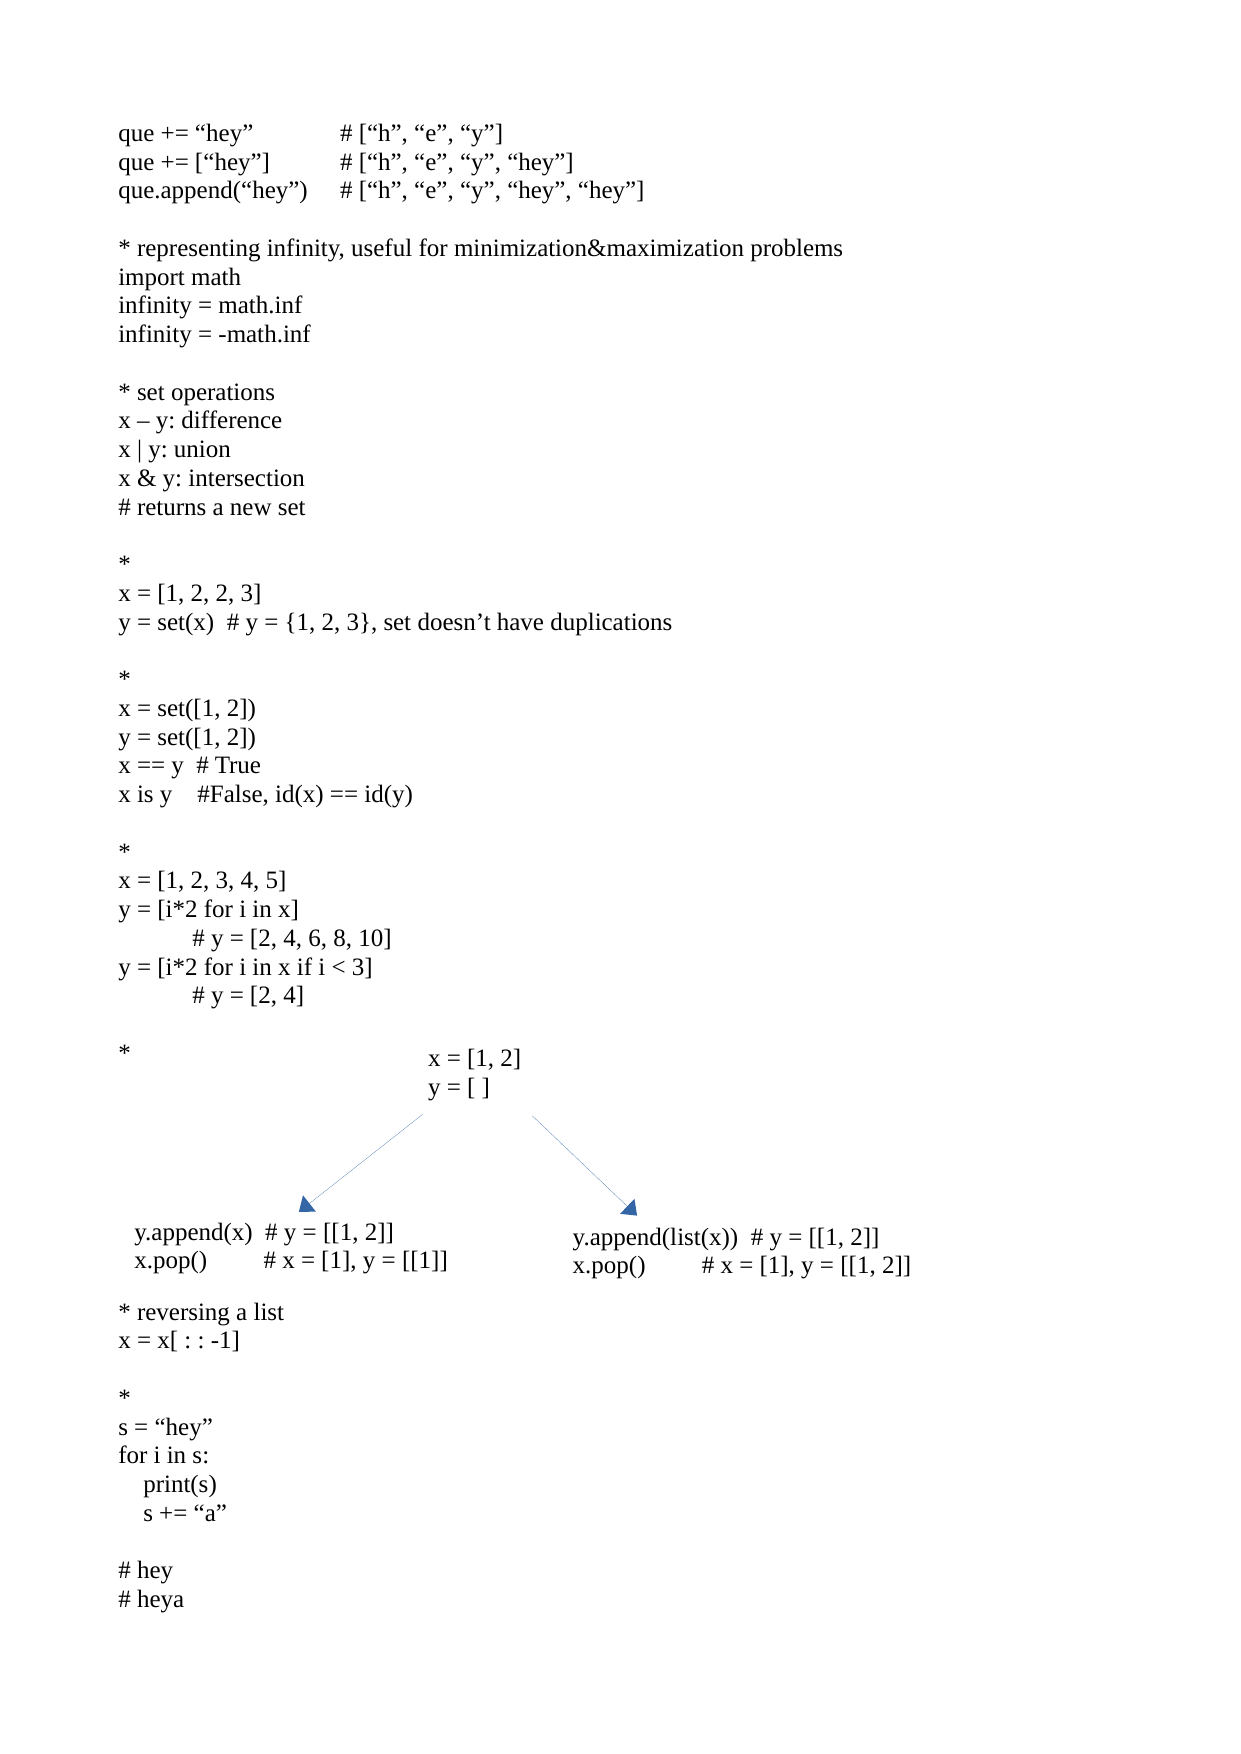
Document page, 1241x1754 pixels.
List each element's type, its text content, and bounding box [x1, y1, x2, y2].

text que += “hey” # [“h”, “e”, “y”] [118, 118, 1122, 147]
text * reversing a list [118, 1297, 1122, 1326]
text x & y: intersection [118, 463, 1122, 492]
text x is y #False, id(x) == id(y) [118, 779, 1122, 808]
text # returns a new set [118, 492, 1122, 521]
text x = [1, 2, 2, 3] [118, 578, 1122, 607]
text for i in s: [118, 1441, 1122, 1469]
text s = “hey” [118, 1412, 1122, 1441]
text x == y # True [118, 751, 1122, 779]
text x = [1, 2, 3, 4, 5] [118, 866, 1122, 894]
text x = set([1, 2]) [118, 693, 1122, 722]
text import math [118, 262, 1122, 291]
text y = set([1, 2]) [118, 722, 1122, 751]
text s += “a” [118, 1498, 1122, 1527]
text y = [i*2 for i in x] [118, 894, 1122, 923]
text que += [“hey”] # [“h”, “e”, “y”, “hey”] [118, 147, 1122, 176]
text x – y: difference [118, 406, 1122, 434]
text # heya [118, 1584, 1122, 1613]
text * [118, 1038, 1122, 1067]
text x = x[ : : -1] [118, 1326, 1122, 1354]
text infinity = math.inf [118, 291, 1122, 319]
text * [118, 837, 1122, 866]
text que.append(“hey”) # [“h”, “e”, “y”, “hey”, “hey”] [118, 176, 1122, 204]
text * [118, 549, 1122, 578]
text # hey [118, 1556, 1122, 1584]
text * [118, 664, 1122, 693]
text print(s) [118, 1469, 1122, 1498]
text * representing infinity, useful for minimization&maximization problems [118, 233, 1122, 262]
text x | y: union [118, 434, 1122, 463]
text # y = [2, 4] [118, 981, 1122, 1009]
text * [118, 1383, 1122, 1412]
text # y = [2, 4, 6, 8, 10] [118, 923, 1122, 952]
text y = set(x) # y = {1, 2, 3}, set doesn’t have duplications [118, 607, 1122, 636]
text * set operations [118, 377, 1122, 406]
text y = [i*2 for i in x if i < 3] [118, 952, 1122, 981]
text infinity = -math.inf [118, 319, 1122, 348]
